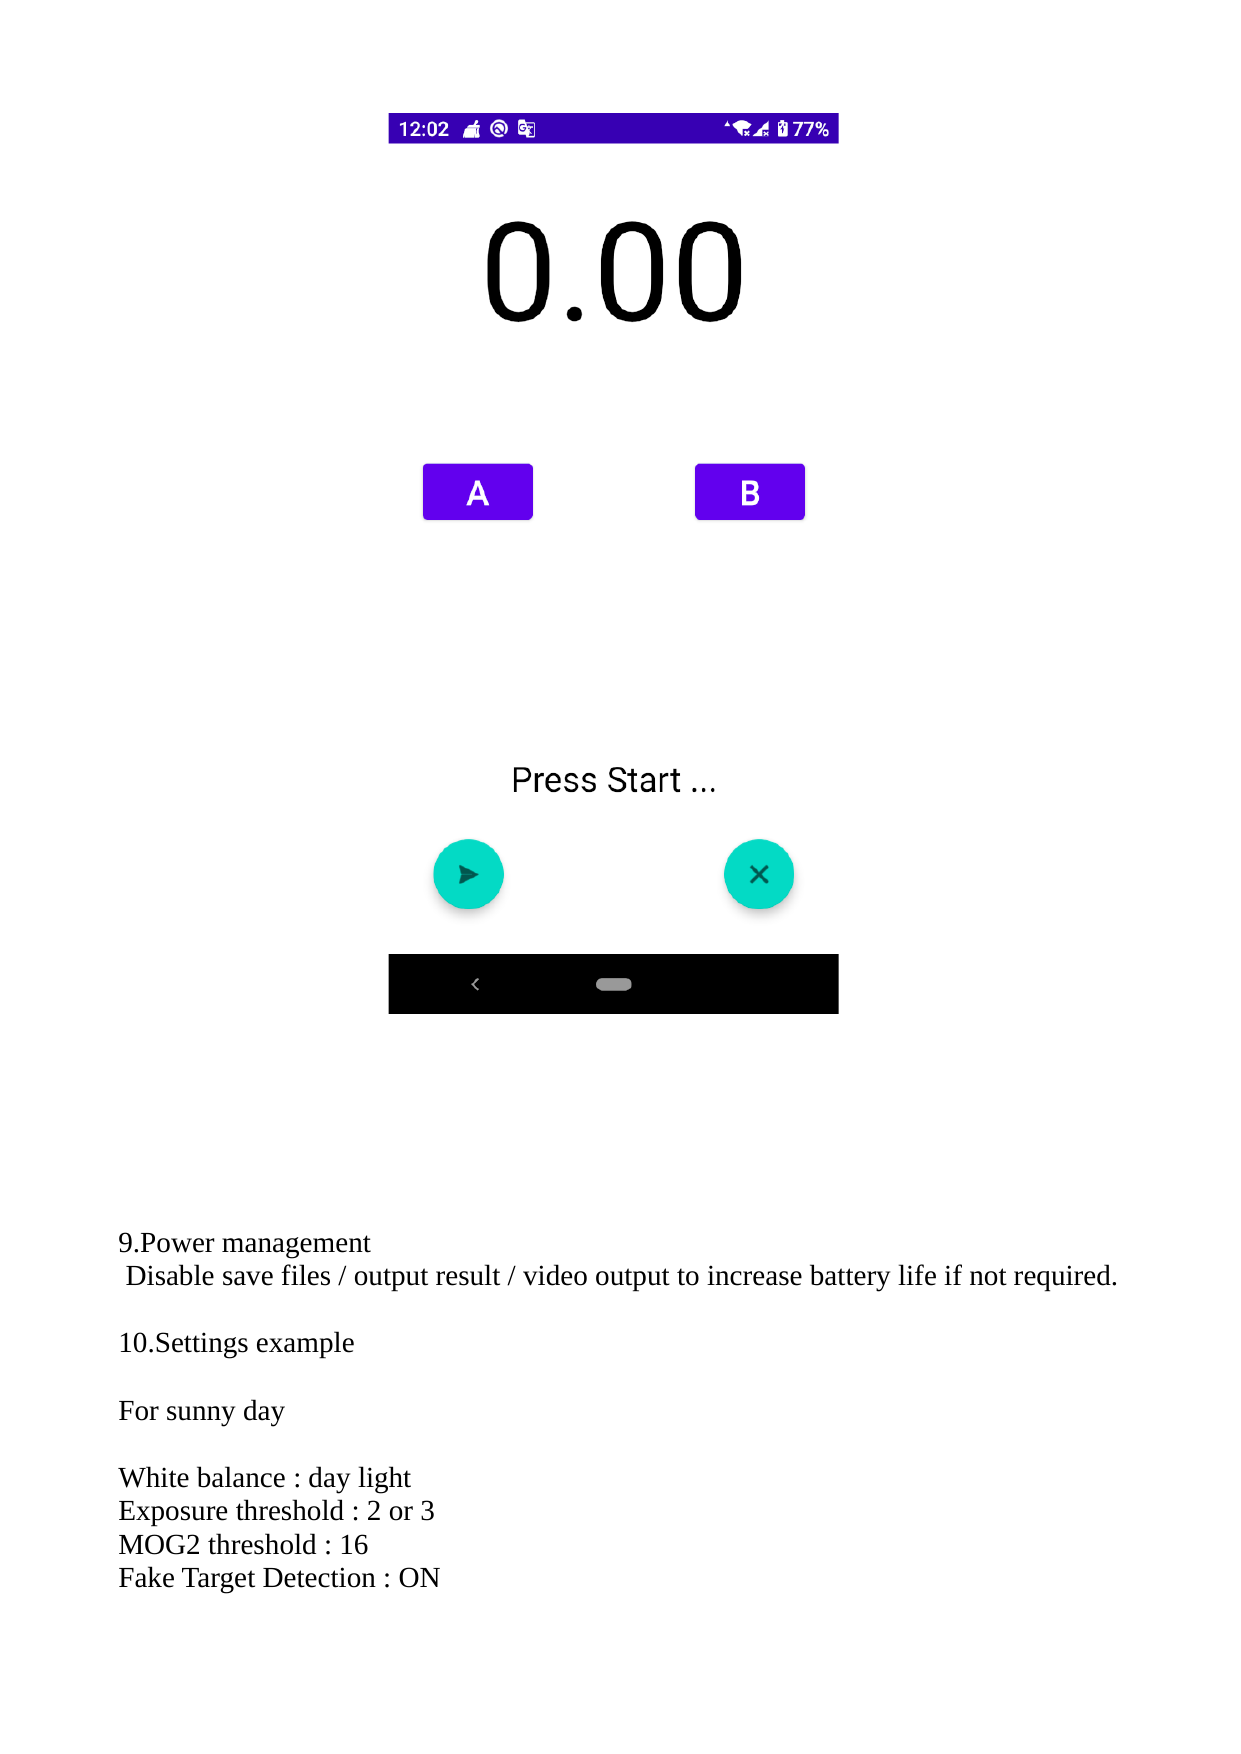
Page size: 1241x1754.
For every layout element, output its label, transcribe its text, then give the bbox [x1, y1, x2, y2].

text White balance : day light [118, 1460, 1122, 1493]
text 10.Settings example [118, 1326, 1122, 1359]
text Disable save files / output result / video output to increase battery life if not required. [118, 1258, 1122, 1292]
text Fake Target Detection : ON [118, 1560, 1122, 1594]
text Exposure threshold : 2 or 3 [118, 1493, 1122, 1527]
text MOG2 threshold : 16 [118, 1527, 1122, 1560]
text For sunny day [118, 1393, 1122, 1426]
text 9.Power management [118, 1225, 1122, 1258]
picture [388, 113, 839, 1014]
